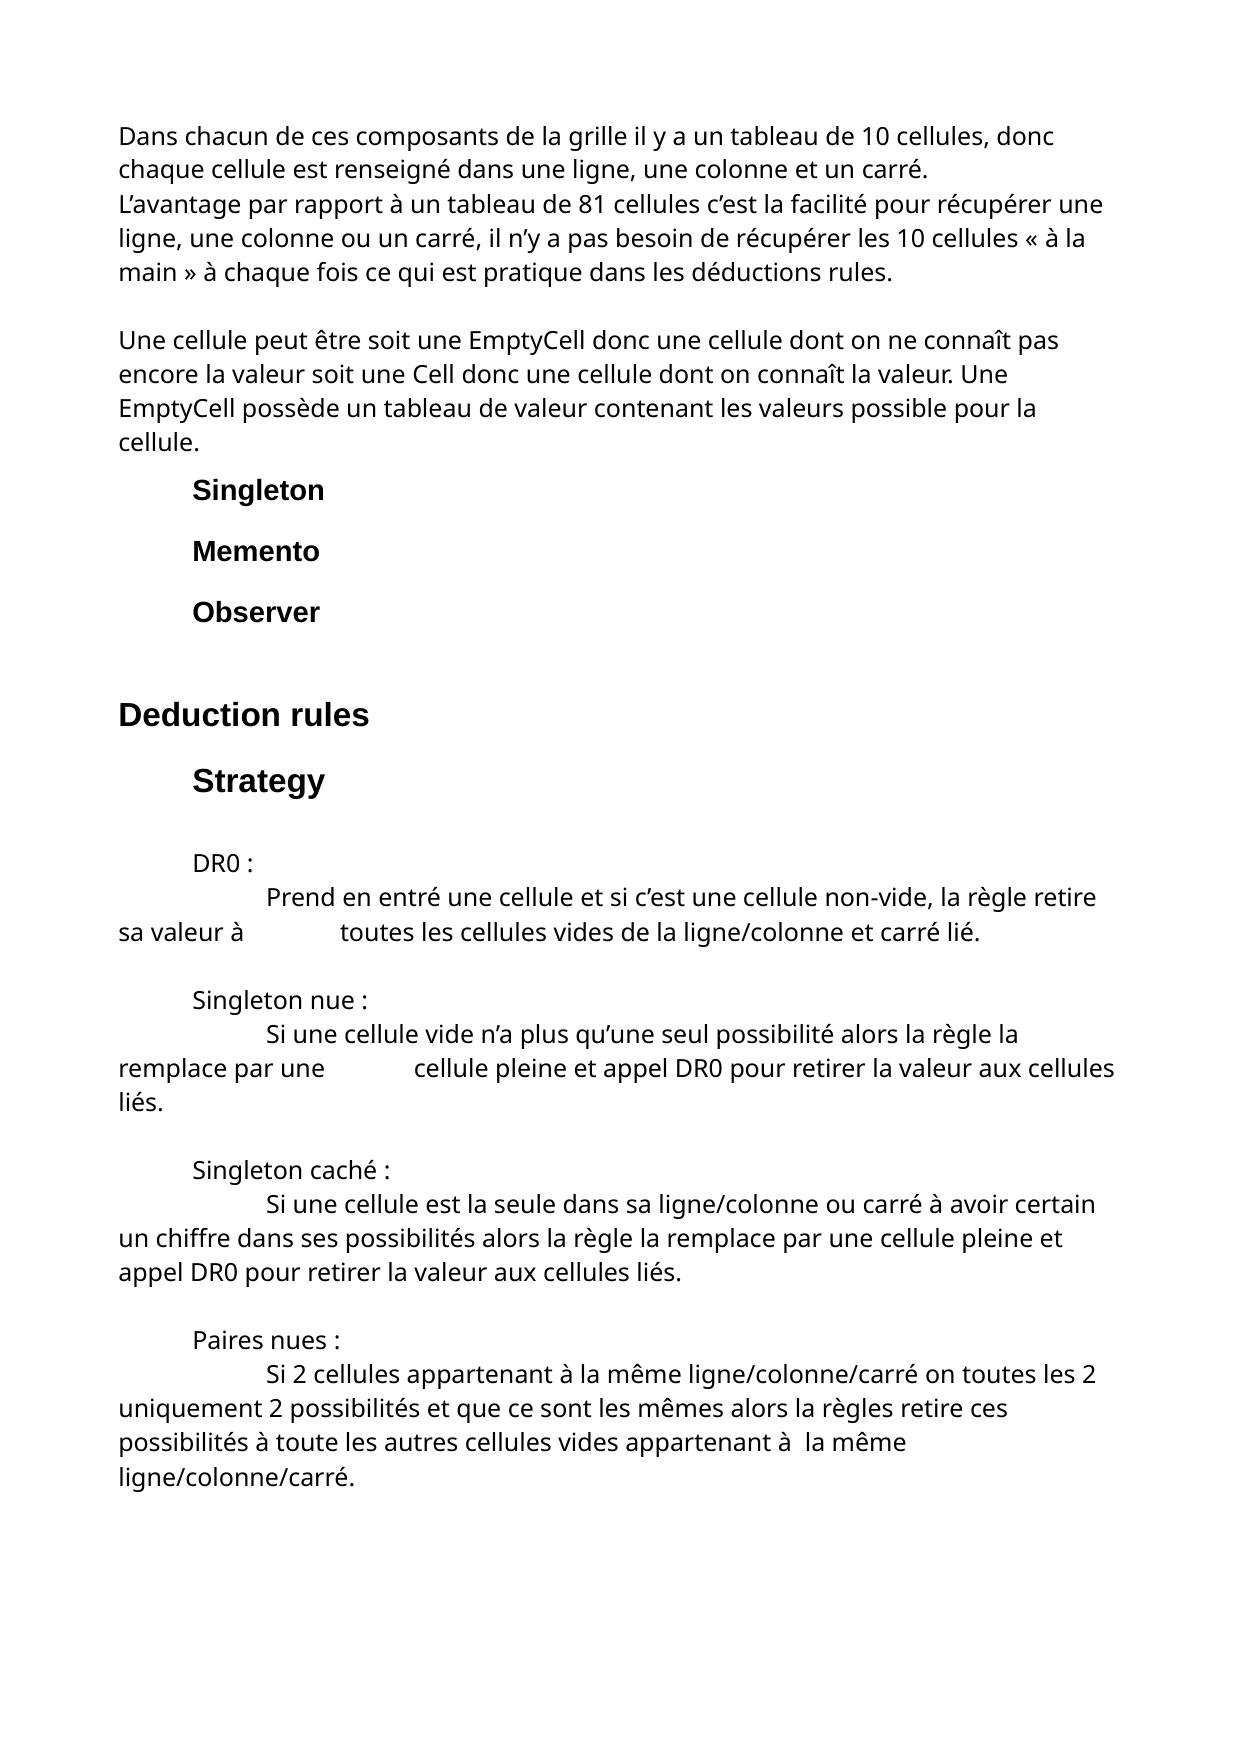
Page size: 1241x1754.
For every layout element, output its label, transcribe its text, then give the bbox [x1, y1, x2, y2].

text L’avantage par rapport à un tableau de 81 cellules c’est la facilité pour récupérer une ligne, une colonne ou un carré, il n’y a pas besoin de récupérer les 10 cellules « à la main » à chaque fois ce qui est pratique dans les déductions rules. [118, 186, 1122, 288]
text Paires nues : [118, 1323, 1122, 1357]
subtitle Deduction rules [118, 696, 1122, 734]
text Une cellule peut être soit une EmptyCell donc une cellule dont on ne connaît pas encore la valeur soit une Cell donc une cellule dont on connaît la valeur. Une EmptyCell possède un tableau de valeur contenant les valeurs possible pour la cellule. [118, 322, 1122, 459]
subtitle Singleton [118, 473, 1122, 507]
text Si une cellule vide n’a plus qu’une seul possibilité alors la règle la remplace par une cellule pleine et appel DR0 pour retirer la valeur aux cellules liés. [118, 1016, 1122, 1118]
text Singleton nue : [118, 982, 1122, 1016]
subtitle Strategy [118, 761, 1122, 799]
text Si 2 cellules appartenant à la même ligne/colonne/carré on toutes les 2 uniquement 2 possibilités et que ce sont les mêmes alors la règles retire ces possibilités à toute les autres cellules vides appartenant à la même ligne/colonne/carré. [118, 1357, 1122, 1493]
text Singleton caché : [118, 1153, 1122, 1187]
text Dans chacun de ces composants de la grille il y a un tableau de 10 cellules, donc chaque cellule est renseigné dans une ligne, une colonne et un carré. [118, 118, 1122, 186]
subtitle Observer [118, 594, 1122, 628]
text Si une cellule est la seule dans sa ligne/colonne ou carré à avoir certain un chiffre dans ses possibilités alors la règle la remplace par une cellule pleine et appel DR0 pour retirer la valeur aux cellules liés. [118, 1187, 1122, 1289]
text Prend en entré une cellule et si c’est une cellule non-vide, la règle retire sa valeur à toutes les cellules vides de la ligne/colonne et carré lié. [118, 880, 1122, 948]
text DR0 : [118, 846, 1122, 880]
subtitle Memento [118, 534, 1122, 567]
